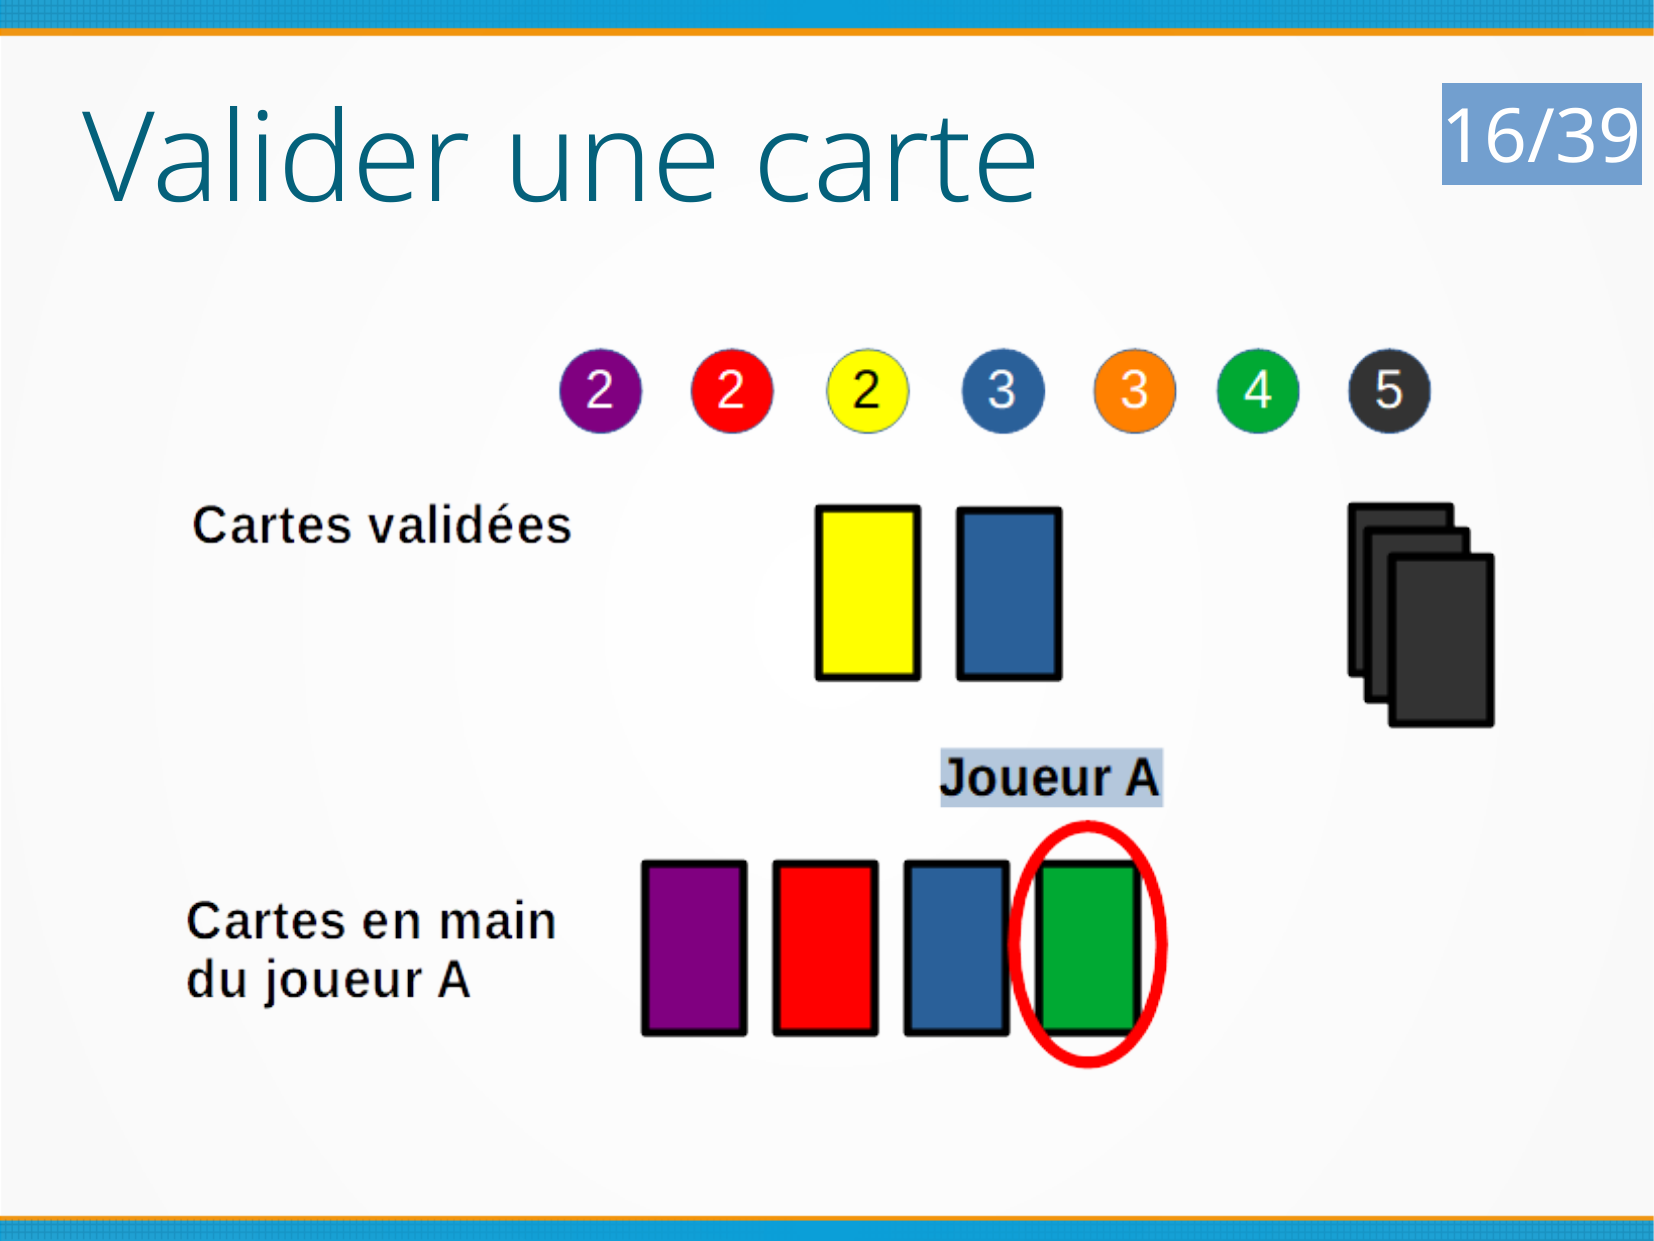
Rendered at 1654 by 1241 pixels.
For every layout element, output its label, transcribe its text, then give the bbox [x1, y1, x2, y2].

title Valider une carte [82, 49, 1571, 257]
picture [0, 0, 1654, 1241]
